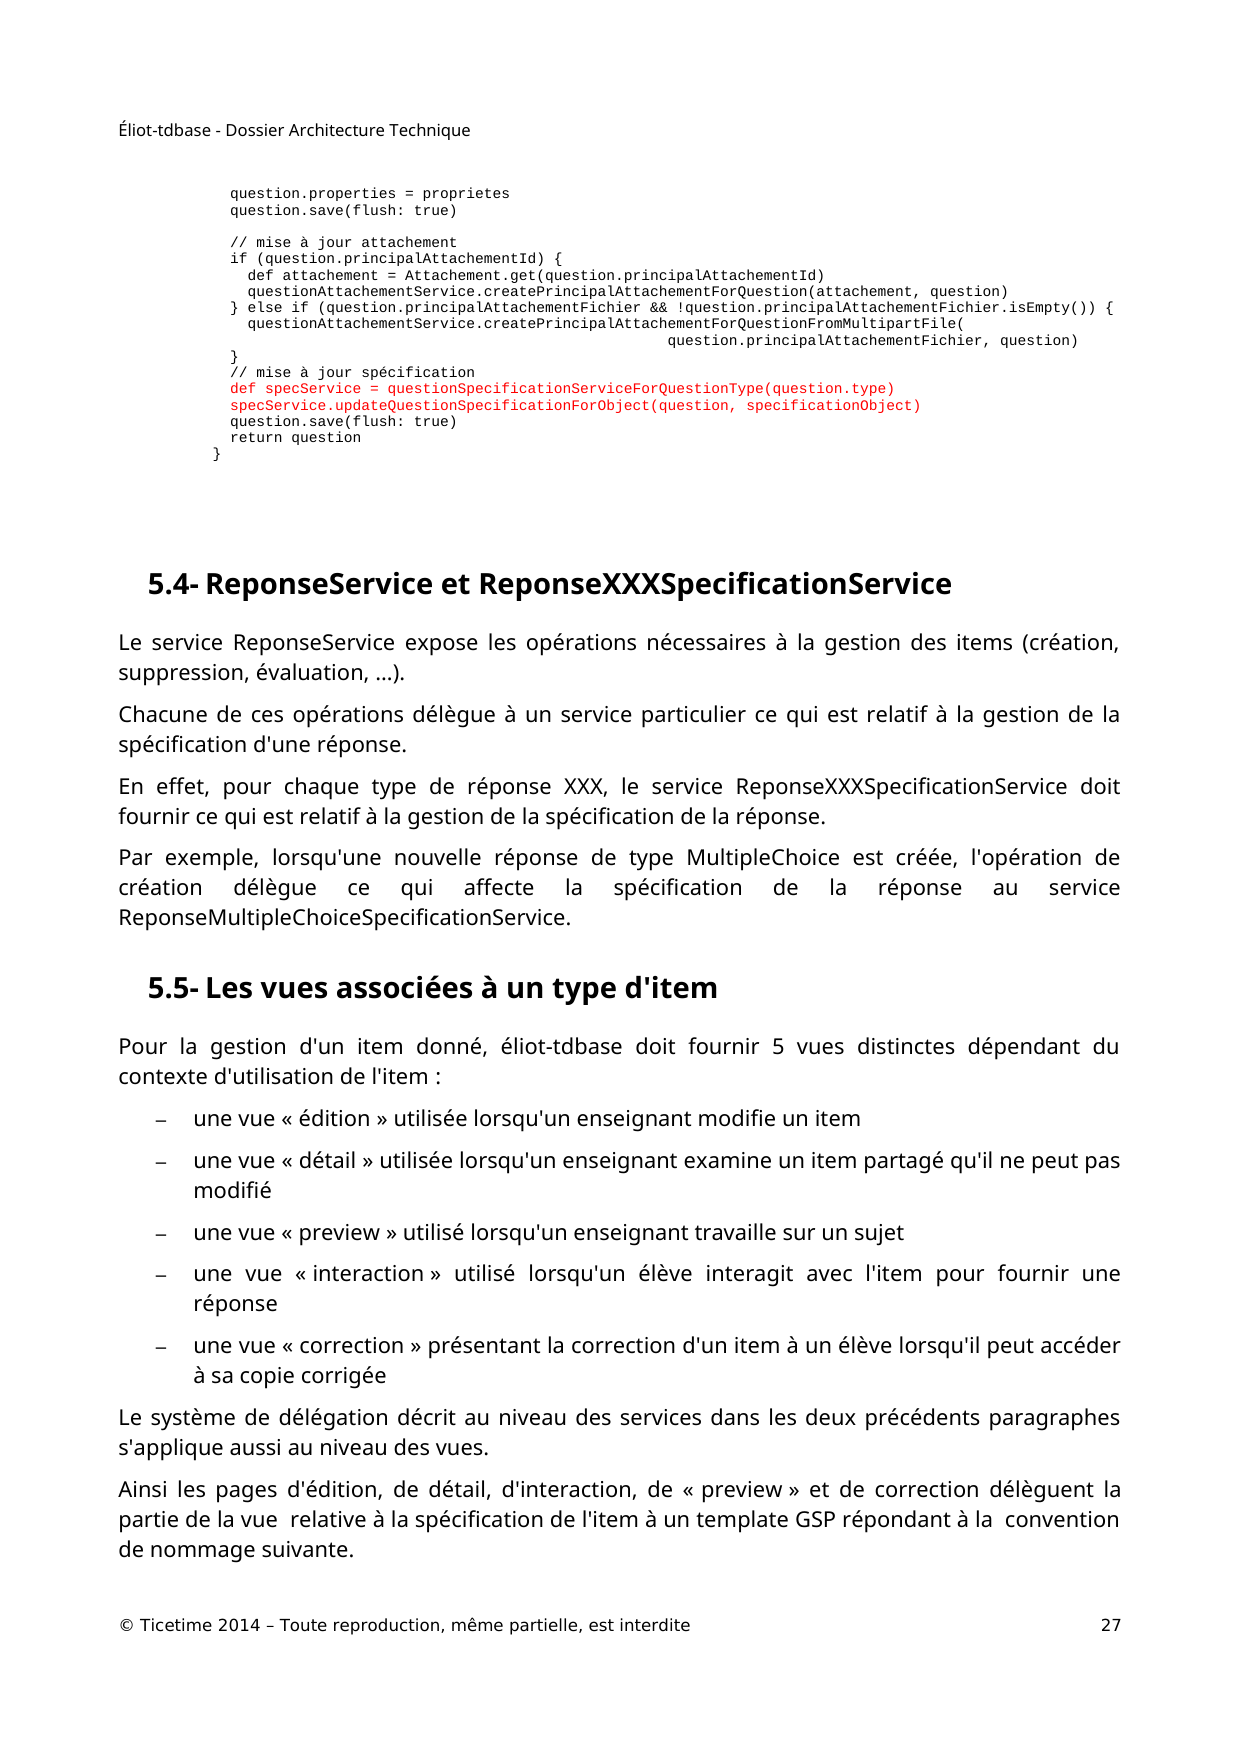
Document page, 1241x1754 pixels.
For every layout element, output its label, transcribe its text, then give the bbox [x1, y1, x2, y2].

text Ainsi les pages d'édition, de détail, d'interaction, de « preview » et de correction délèguent la partie de la vue relative à la spécification de l'item à un template GSP répondant à la convention de nommage suivante. [118, 1473, 1122, 1563]
list une vue « interaction » utilisé lorsqu'un élève interagit avec l'item pour fournir une réponse [156, 1258, 1122, 1318]
list une vue « preview » utilisé lorsqu'un enseignant travaille sur un sujet [156, 1216, 1122, 1246]
text specService.updateQuestionSpecificationForObject(question, specificationObject) [195, 398, 1122, 414]
text Chacune de ces opérations délègue à un service particulier ce qui est relatif à la gestion de la spécification d'une réponse. [118, 699, 1122, 759]
text Pour la gestion d'un item donné, éliot-tdbase doit fournir 5 vues distinctes dépendant du contexte d'utilisation de l'item : [118, 1031, 1122, 1091]
text question.save(flush: true) [195, 203, 1122, 219]
text return question [195, 431, 1122, 447]
text // mise à jour attachement [195, 236, 1122, 252]
text if (question.principalAttachementId) { [195, 252, 1122, 268]
text question.save(flush: true) [195, 414, 1122, 431]
text Le système de délégation décrit au niveau des services dans les deux précédents paragraphes s'applique aussi au niveau des vues. [118, 1402, 1122, 1462]
text } [195, 349, 1122, 366]
text def attachement = Attachement.get(question.principalAttachementId) [195, 268, 1122, 284]
text def specService = questionSpecificationServiceForQuestionType(question.type) [195, 382, 1122, 398]
text Par exemple, lorsqu'une nouvelle réponse de type MultipleChoice est créée, l'opération de création délègue ce qui affecte la spécification de la réponse au service ReponseMultipleChoiceSpecificationService. [118, 842, 1122, 932]
list une vue « détail » utilisée lorsqu'un enseignant examine un item partagé qu'il ne peut pas modifié [156, 1145, 1122, 1205]
text question.principalAttachementFichier, question) [195, 333, 1122, 349]
list une vue « édition » utilisée lorsqu'un enseignant modifie un item [156, 1103, 1122, 1133]
text } [195, 447, 1122, 463]
text Le service ReponseService expose les opérations nécessaires à la gestion des items (création, suppression, évaluation, …). [118, 627, 1122, 687]
list une vue « correction » présentant la correction d'un item à un élève lorsqu'il peut accéder à sa copie corrigée [156, 1330, 1122, 1390]
text question.properties = proprietes [195, 187, 1122, 203]
text En effet, pour chaque type de réponse XXX, le service ReponseXXXSpecificationService doit fournir ce qui est relatif à la gestion de la spécification de la réponse. [118, 771, 1122, 831]
subtitle ReponseService et ReponseXXXSpecificationService [118, 563, 1122, 603]
text questionAttachementService.createPrincipalAttachementForQuestion(attachement, question) [195, 284, 1122, 301]
text questionAttachementService.createPrincipalAttachementForQuestionFromMultipartFile( [195, 317, 1122, 333]
subtitle Les vues associées à un type d'item [118, 968, 1122, 1007]
text } else if (question.principalAttachementFichier && !question.principalAttachementFichier.isEmpty()) { [195, 301, 1122, 317]
text // mise à jour spécification [195, 366, 1122, 382]
